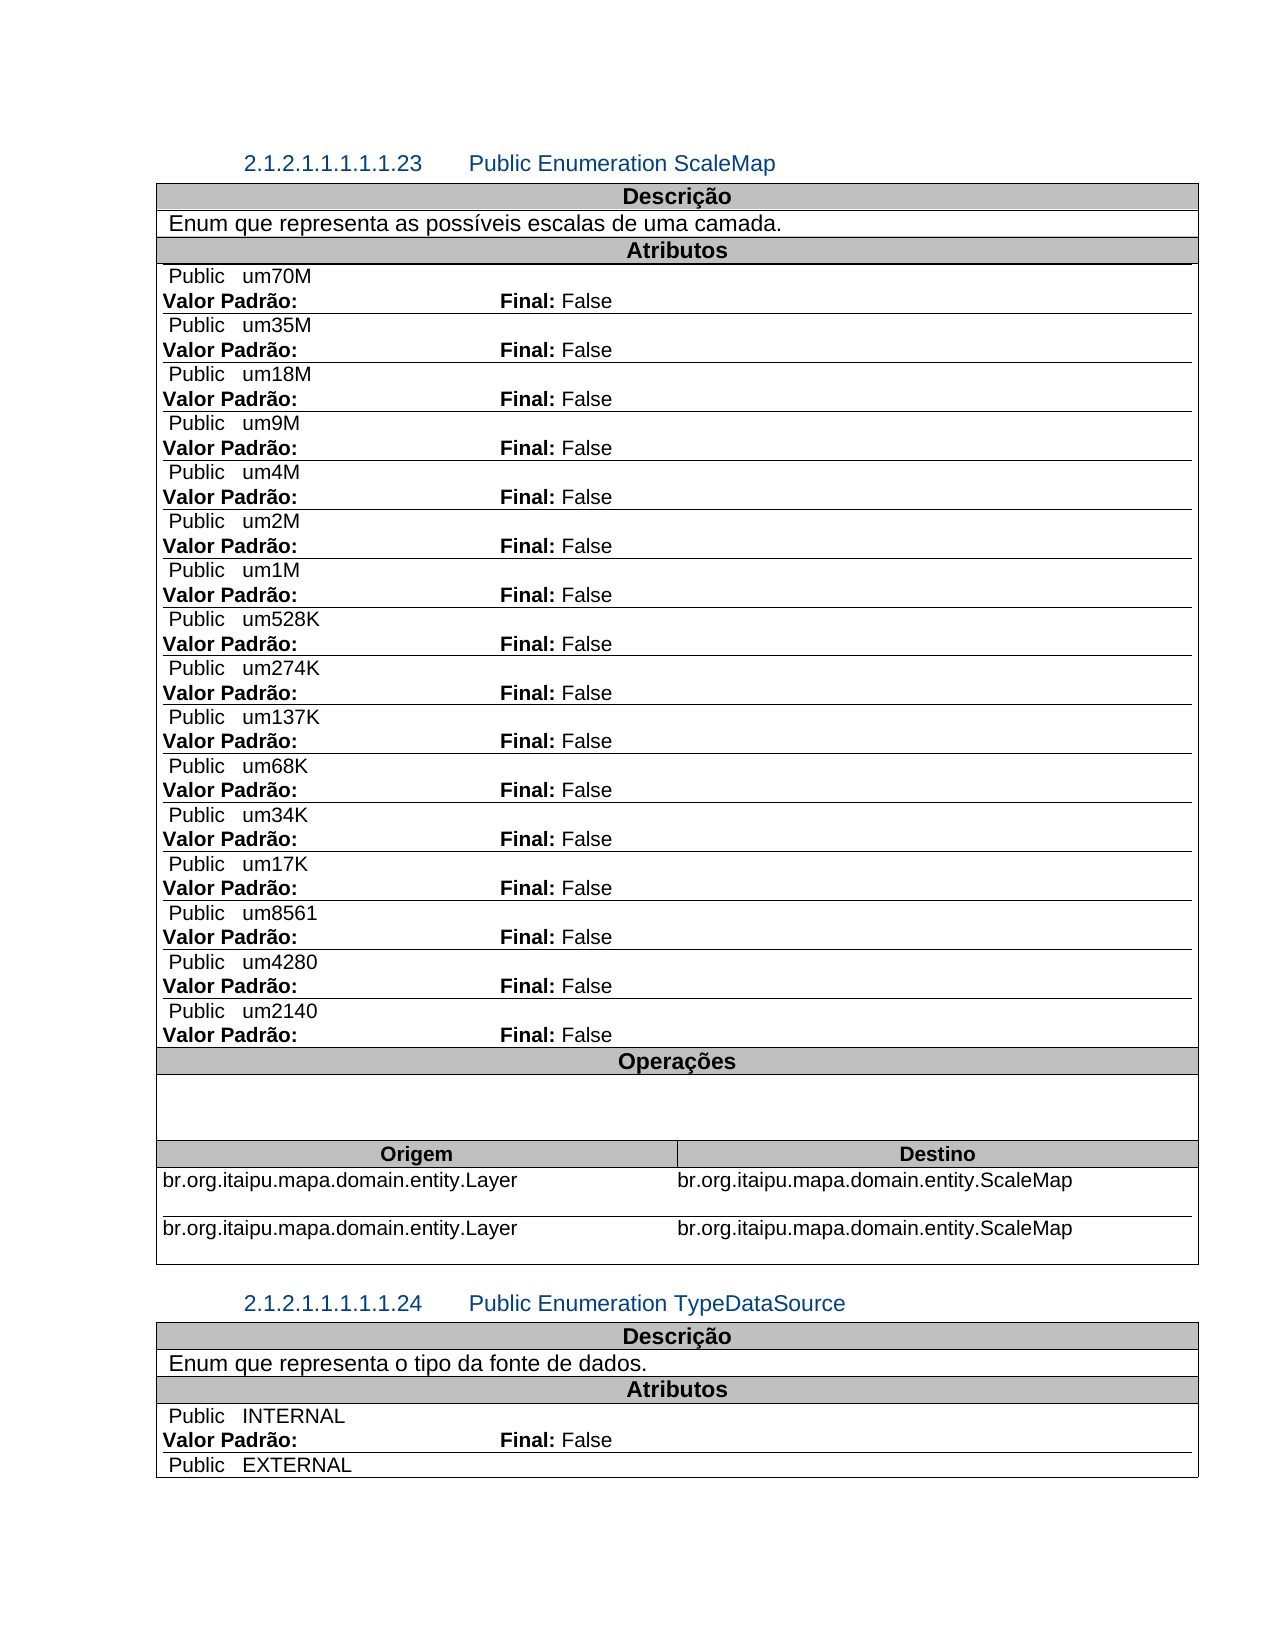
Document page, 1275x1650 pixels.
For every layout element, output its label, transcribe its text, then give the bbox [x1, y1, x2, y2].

table_cell [725, 461, 1192, 508]
table_cell Valor Padrão: [163, 631, 500, 655]
table_header Descrição [157, 1323, 1198, 1349]
table_cell Final: False [500, 386, 725, 411]
table_header [725, 1404, 1192, 1452]
table_cell [725, 999, 1192, 1047]
table_cell Public um4M [163, 461, 725, 484]
table_cell [725, 656, 1192, 704]
table_cell Final: False [500, 827, 725, 851]
table_cell Public um2140 [163, 999, 725, 1023]
table_cell Final: False [500, 582, 725, 606]
table_cell Public um35M [163, 314, 725, 337]
table_cell Valor Padrão: [163, 484, 500, 508]
table_cell [157, 1404, 163, 1477]
table_header Descrição [157, 184, 1198, 209]
table_cell [725, 363, 1192, 411]
table_cell Public um2M [163, 510, 725, 533]
table_cell Operações [157, 1048, 1198, 1074]
table_cell Public um34K [163, 803, 725, 827]
table_cell Valor Padrão: [163, 435, 500, 459]
table_cell Valor Padrão: [163, 778, 500, 802]
table_cell Valor Padrão: [163, 337, 500, 362]
table_cell Valor Padrão: [163, 827, 500, 851]
table_cell [1192, 1168, 1198, 1264]
table_header br.org.itaipu.mapa.domain.entity.Layer [163, 1168, 677, 1216]
table_cell Origem [157, 1141, 677, 1167]
table_cell Valor Padrão: [163, 582, 500, 606]
table_cell [725, 754, 1192, 802]
table_cell [157, 1075, 1198, 1140]
table_cell Valor Padrão: [163, 1023, 500, 1047]
table_cell Public um274K [163, 656, 725, 680]
table_cell Enum que representa o tipo da fonte de dados. [157, 1350, 1198, 1376]
table_cell Destino [678, 1141, 1198, 1167]
table_cell Final: False [500, 1428, 725, 1452]
table_cell Public um17K [163, 852, 725, 876]
table_cell Final: False [500, 876, 725, 900]
table_cell Public um137K [163, 705, 725, 729]
table_cell Valor Padrão: [163, 386, 500, 411]
table_cell Atributos [157, 238, 1198, 263]
table_header Public INTERNAL [163, 1404, 725, 1428]
table_header Public um70M [163, 265, 725, 288]
table_cell Public um9M [163, 412, 725, 435]
table_cell Valor Padrão: [163, 533, 500, 557]
table_cell br.org.itaipu.mapa.domain.entity.Layer [163, 1217, 677, 1264]
table_header [725, 265, 1192, 313]
table_cell [725, 803, 1192, 851]
table_cell [157, 1168, 163, 1264]
list Public Enumeration TypeDataSource [244, 1289, 1125, 1316]
table_cell [1192, 1404, 1198, 1477]
table_cell [725, 852, 1192, 900]
table_cell Public um1M [163, 559, 725, 582]
table_cell Final: False [500, 729, 725, 753]
table_cell br.org.itaipu.mapa.domain.entity.ScaleMap [677, 1217, 1192, 1264]
table_cell Valor Padrão: [163, 876, 500, 900]
table_cell [725, 510, 1192, 557]
table_cell Public EXTERNAL [163, 1453, 725, 1477]
table_cell Final: False [500, 925, 725, 949]
table_cell Enum que representa as possíveis escalas de uma camada. [157, 211, 1198, 236]
table_cell Atributos [157, 1377, 1198, 1403]
table_cell Valor Padrão: [163, 925, 500, 949]
table_cell Valor Padrão: [163, 729, 500, 753]
table_cell [725, 314, 1192, 362]
table_cell [725, 950, 1192, 998]
table_cell Final: False [500, 778, 725, 802]
table_cell [725, 608, 1192, 655]
list Public Enumeration ScaleMap [244, 150, 1125, 176]
table_cell Final: False [500, 484, 725, 508]
table_cell Final: False [500, 337, 725, 362]
table_cell Valor Padrão: [163, 288, 500, 313]
table_cell Final: False [500, 435, 725, 459]
table_cell Final: False [500, 533, 725, 557]
table_cell Public um8561 [163, 901, 725, 925]
table_cell Final: False [500, 680, 725, 704]
table_cell [725, 901, 1192, 949]
table_cell [725, 1453, 1192, 1477]
table_cell [725, 412, 1192, 459]
table_cell Public um18M [163, 363, 725, 386]
table_cell Final: False [500, 1023, 725, 1047]
table_cell Public um528K [163, 608, 725, 631]
table_cell Valor Padrão: [163, 1428, 500, 1452]
table_cell Final: False [500, 288, 725, 313]
table_cell Final: False [500, 631, 725, 655]
table_cell Public um4280 [163, 950, 725, 974]
table_cell Valor Padrão: [163, 974, 500, 998]
table_cell Public um68K [163, 754, 725, 778]
table_cell [725, 559, 1192, 606]
table_cell [725, 705, 1192, 753]
table_cell Valor Padrão: [163, 680, 500, 704]
table_header br.org.itaipu.mapa.domain.entity.ScaleMap [677, 1168, 1192, 1216]
table_cell [157, 264, 1198, 1047]
table_cell Final: False [500, 974, 725, 998]
